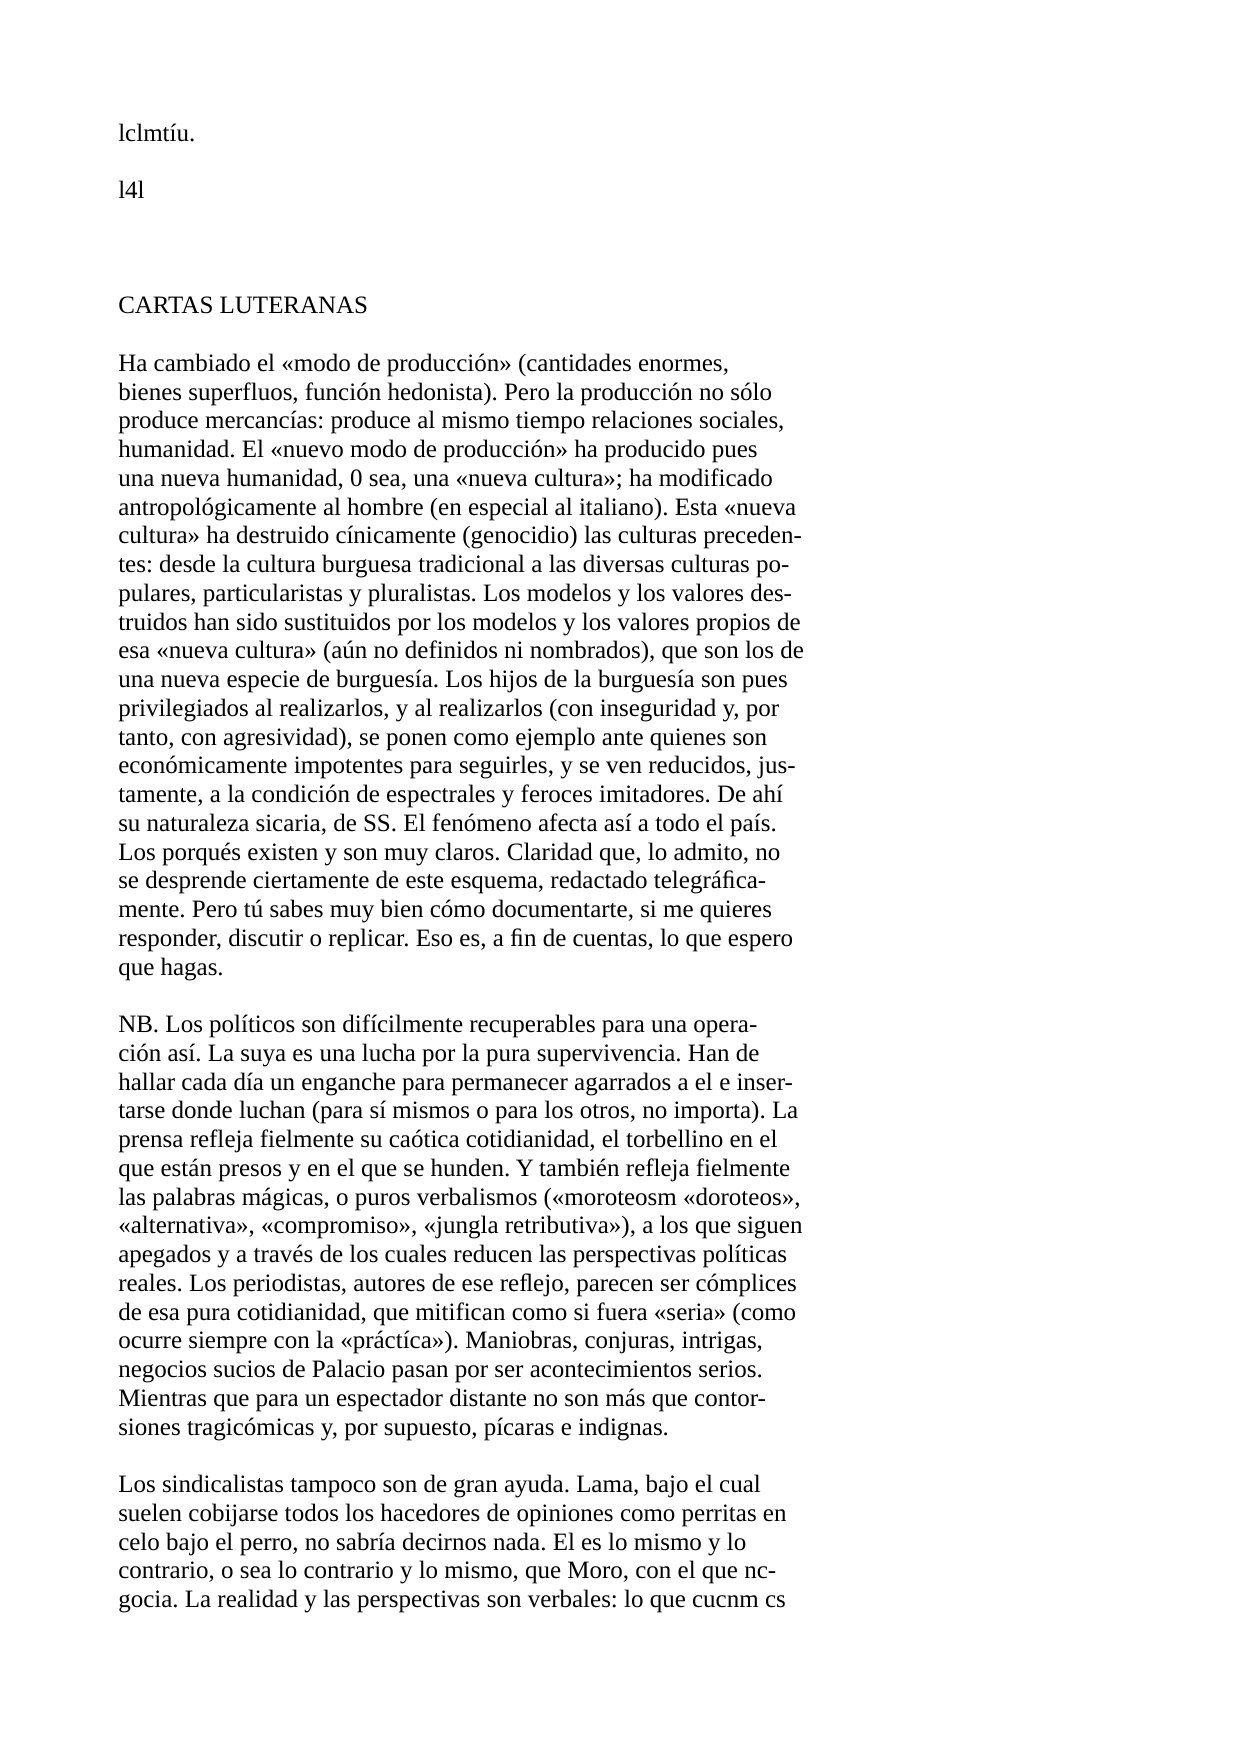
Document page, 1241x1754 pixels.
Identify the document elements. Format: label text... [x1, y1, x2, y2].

text lclmtíu. [118, 118, 1122, 147]
text tamente, a la condición de espectrales y feroces imitadores. De ahí [118, 779, 1122, 808]
text de esa pura cotidianidad, que mitifican como si fuera «seria» (como [118, 1297, 1122, 1326]
text bienes superfluos, función hedonista). Pero la producción no sólo [118, 377, 1122, 406]
text humanidad. El «nuevo modo de producción» ha producido pues [118, 434, 1122, 463]
text siones tragicómicas y, por supuesto, pícaras e indignas. [118, 1412, 1122, 1441]
text gocia. La realidad y las perspectivas son verbales: lo que cucnm cs [118, 1584, 1122, 1613]
text su naturaleza sicaria, de SS. El fenómeno afecta así a todo el país. [118, 808, 1122, 837]
text l4l [118, 176, 1122, 204]
text económicamente impotentes para seguirles, y se ven reducidos, jus- [118, 751, 1122, 779]
text Ha cambiado el «modo de producción» (cantidades enormes, [118, 348, 1122, 377]
text prensa refleja fielmente su caótica cotidianidad, el torbellino en el [118, 1124, 1122, 1153]
text mente. Pero tú sabes muy bien cómo documentarte, si me quieres [118, 894, 1122, 923]
text NB. Los políticos son difícilmente recuperables para una opera- [118, 1009, 1122, 1038]
text ción así. La suya es una lucha por la pura supervivencia. Han de [118, 1038, 1122, 1067]
text hallar cada día un enganche para permanecer agarrados a el e inser- [118, 1067, 1122, 1096]
text CARTAS LUTERANAS [118, 291, 1122, 319]
text cultura» ha destruido cínicamente (genocidio) las culturas preceden- [118, 521, 1122, 549]
text reales. Los periodistas, autores de ese reﬂejo, parecen ser cómplices [118, 1268, 1122, 1297]
text celo bajo el perro, no sabría decirnos nada. El es lo mismo y lo [118, 1527, 1122, 1556]
text truidos han sido sustituidos por los modelos y los valores propios de [118, 607, 1122, 636]
text antropológicamente al hombre (en especial al italiano). Esta «nueva [118, 492, 1122, 521]
text una nueva humanidad, 0 sea, una «nueva cultura»; ha modificado [118, 463, 1122, 492]
text pulares, particularistas y pluralistas. Los modelos y los valores des- [118, 578, 1122, 607]
text tes: desde la cultura burguesa tradicional a las diversas culturas po- [118, 549, 1122, 578]
text responder, discutir o replicar. Eso es, a ﬁn de cuentas, lo que espero [118, 923, 1122, 952]
text una nueva especie de burguesía. Los hijos de la burguesía son pues [118, 664, 1122, 693]
text «alternativa», «compromiso», «jungla retributiva»), a los que siguen [118, 1211, 1122, 1239]
text tarse donde luchan (para sí mismos o para los otros, no importa). La [118, 1096, 1122, 1124]
text las palabras mágicas, o puros verbalismos («moroteosm «doroteos», [118, 1182, 1122, 1211]
text que están presos y en el que se hunden. Y también refleja fielmente [118, 1153, 1122, 1182]
text tanto, con agresividad), se ponen como ejemplo ante quienes son [118, 722, 1122, 751]
text se desprende ciertamente de este esquema, redactado telegráﬁca- [118, 866, 1122, 894]
text negocios sucios de Palacio pasan por ser acontecimientos serios. [118, 1354, 1122, 1383]
text Los sindicalistas tampoco son de gran ayuda. Lama, bajo el cual [118, 1469, 1122, 1498]
text apegados y a través de los cuales reducen las perspectivas políticas [118, 1239, 1122, 1268]
text Los porqués existen y son muy claros. Claridad que, lo admito, no [118, 837, 1122, 866]
text produce mercancías: produce al mismo tiempo relaciones sociales, [118, 406, 1122, 434]
text esa «nueva cultura» (aún no definidos ni nombrados), que son los de [118, 636, 1122, 664]
text suelen cobijarse todos los hacedores de opiniones como perritas en [118, 1498, 1122, 1527]
text que hagas. [118, 952, 1122, 981]
text ocurre siempre con la «práctíca»). Maniobras, conjuras, intrigas, [118, 1326, 1122, 1354]
text Mientras que para un espectador distante no son más que contor- [118, 1383, 1122, 1412]
text privilegiados al realizarlos, y al realizarlos (con inseguridad y, por [118, 693, 1122, 722]
text contrario, o sea lo contrario y lo mismo, que Moro, con el que nc- [118, 1556, 1122, 1584]
